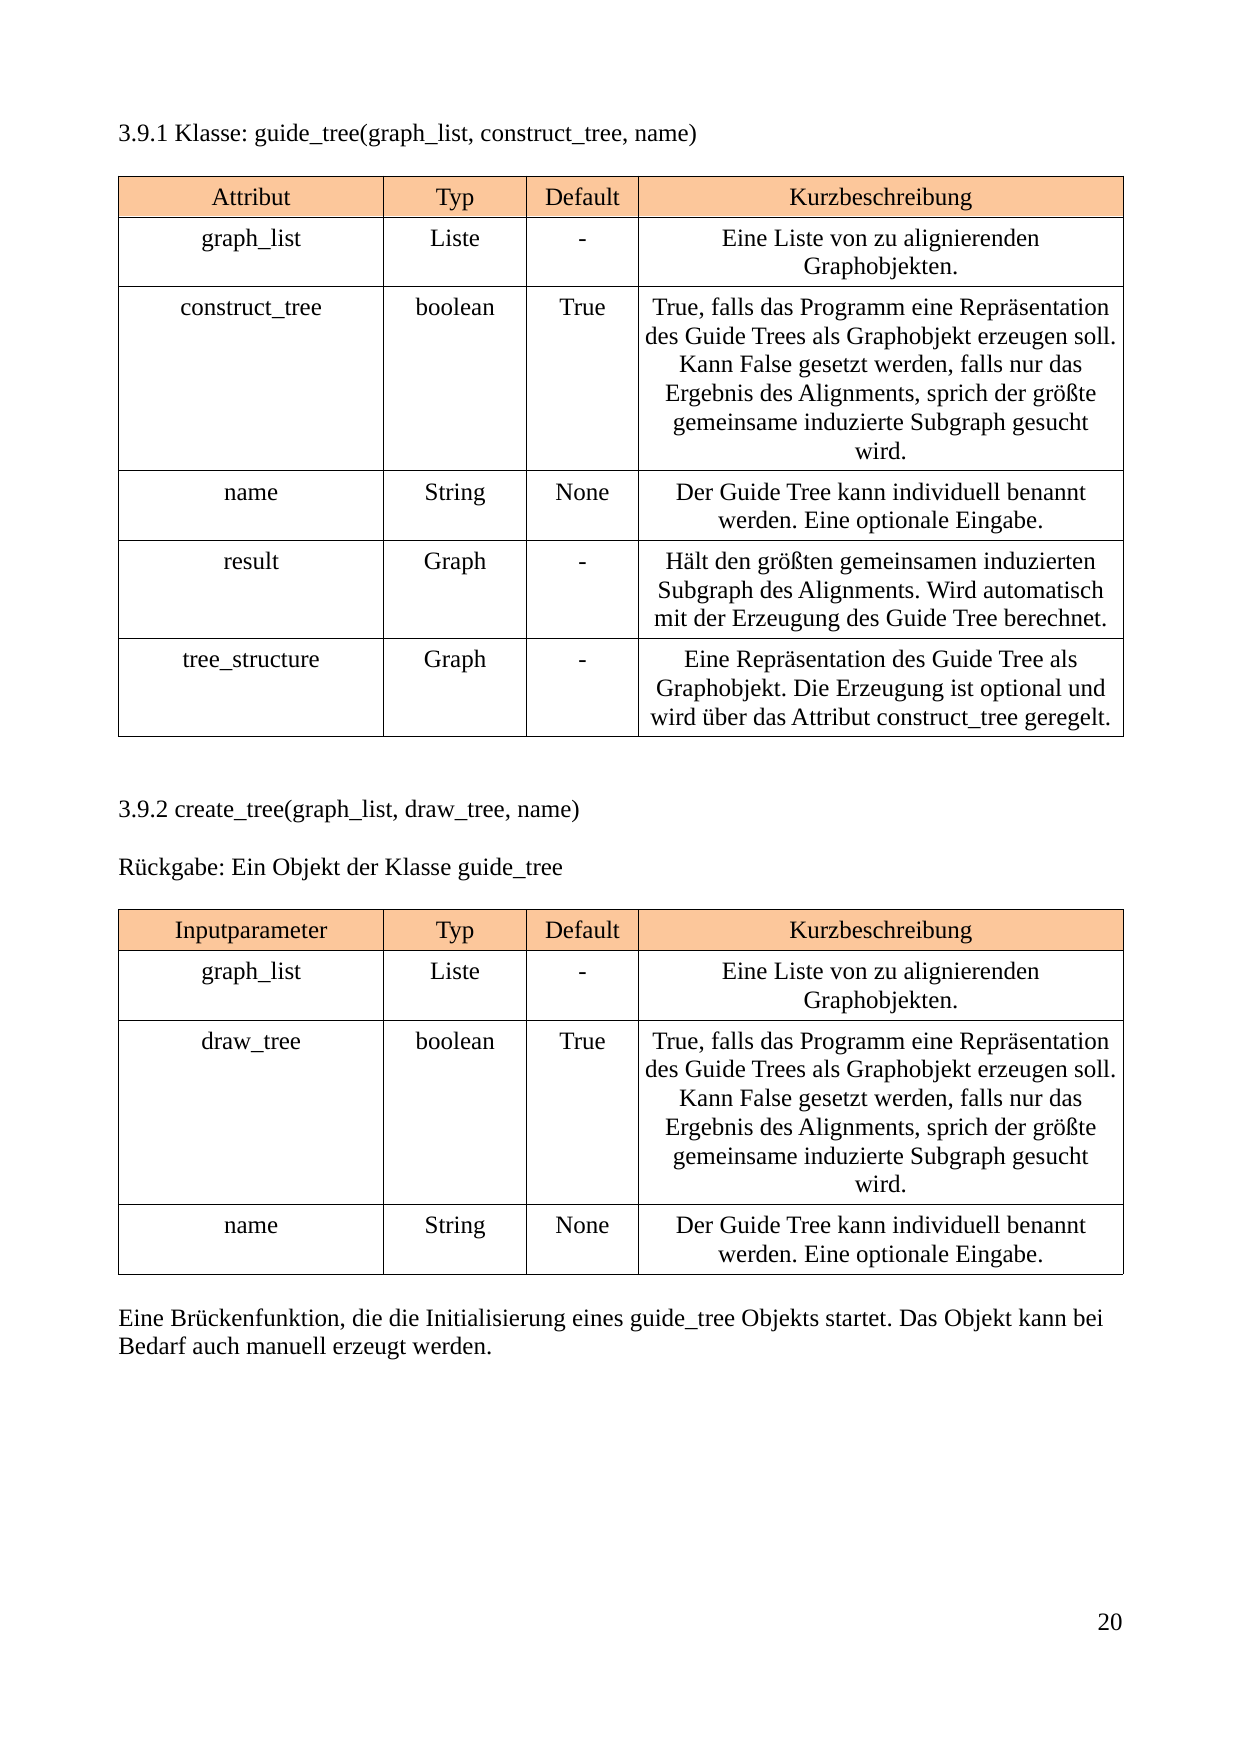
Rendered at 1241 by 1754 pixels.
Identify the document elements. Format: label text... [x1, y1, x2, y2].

table_header Typ [384, 910, 526, 950]
table_cell - [527, 541, 638, 638]
table_cell Graph [384, 639, 526, 736]
table_cell Eine Repräsentation des Guide Tree als Graphobjekt. Die Erzeugung ist optional und wird über das Attribut construct_tree geregelt. [639, 639, 1123, 736]
text 3.9.1 Klasse: guide_tree(graph_list, construct_tree, name) [118, 118, 1122, 147]
table_cell Graph [384, 541, 526, 638]
table_cell Der Guide Tree kann individuell benannt werden. Eine optionale Eingabe. [639, 471, 1123, 540]
text 3.9.2 create_tree(graph_list, draw_tree, name) [118, 794, 1122, 823]
table_cell boolean [384, 287, 526, 470]
table_header Kurzbeschreibung [639, 910, 1123, 950]
table_cell Liste [384, 218, 526, 286]
table_cell - [527, 951, 638, 1019]
table_cell graph_list [119, 951, 383, 1019]
text Rückgabe: Ein Objekt der Klasse guide_tree [118, 852, 1122, 881]
table_cell name [119, 1205, 383, 1273]
text Eine Brückenfunktion, die die Initialisierung eines guide_tree Objekts startet. Das Objekt kann bei Bedarf auch manuell erzeugt werden. [118, 1303, 1122, 1360]
table_cell None [527, 1205, 638, 1273]
table_header Attribut [119, 177, 383, 216]
table_cell tree_structure [119, 639, 383, 736]
table_cell Der Guide Tree kann individuell benannt werden. Eine optionale Eingabe. [639, 1205, 1123, 1273]
table_cell True [527, 1021, 638, 1204]
table_cell construct_tree [119, 287, 383, 470]
table_cell name [119, 471, 383, 540]
table_cell True, falls das Programm eine Repräsentation des Guide Trees als Graphobjekt erzeugen soll. Kann False gesetzt werden, falls nur das Ergebnis des Alignments, sprich der größte gemeinsame induzierte Subgraph gesucht wird. [639, 1021, 1123, 1204]
table_cell - [527, 218, 638, 286]
table_cell graph_list [119, 218, 383, 286]
table_cell String [384, 471, 526, 540]
table_cell Hält den größten gemeinsamen induzierten Subgraph des Alignments. Wird automatisch mit der Erzeugung des Guide Tree berechnet. [639, 541, 1123, 638]
table_cell Eine Liste von zu alignierenden Graphobjekten. [639, 218, 1123, 286]
table_header Default [527, 910, 638, 950]
table_cell boolean [384, 1021, 526, 1204]
table_cell String [384, 1205, 526, 1273]
table_cell True, falls das Programm eine Repräsentation des Guide Trees als Graphobjekt erzeugen soll. Kann False gesetzt werden, falls nur das Ergebnis des Alignments, sprich der größte gemeinsame induzierte Subgraph gesucht wird. [639, 287, 1123, 470]
table_cell result [119, 541, 383, 638]
table_cell draw_tree [119, 1021, 383, 1204]
table_header Inputparameter [119, 910, 383, 950]
table_cell Eine Liste von zu alignierenden Graphobjekten. [639, 951, 1123, 1019]
table_header Default [527, 177, 638, 216]
table_cell None [527, 471, 638, 540]
table_cell Liste [384, 951, 526, 1019]
table_header Kurzbeschreibung [639, 177, 1123, 216]
table_cell - [527, 639, 638, 736]
table_cell True [527, 287, 638, 470]
